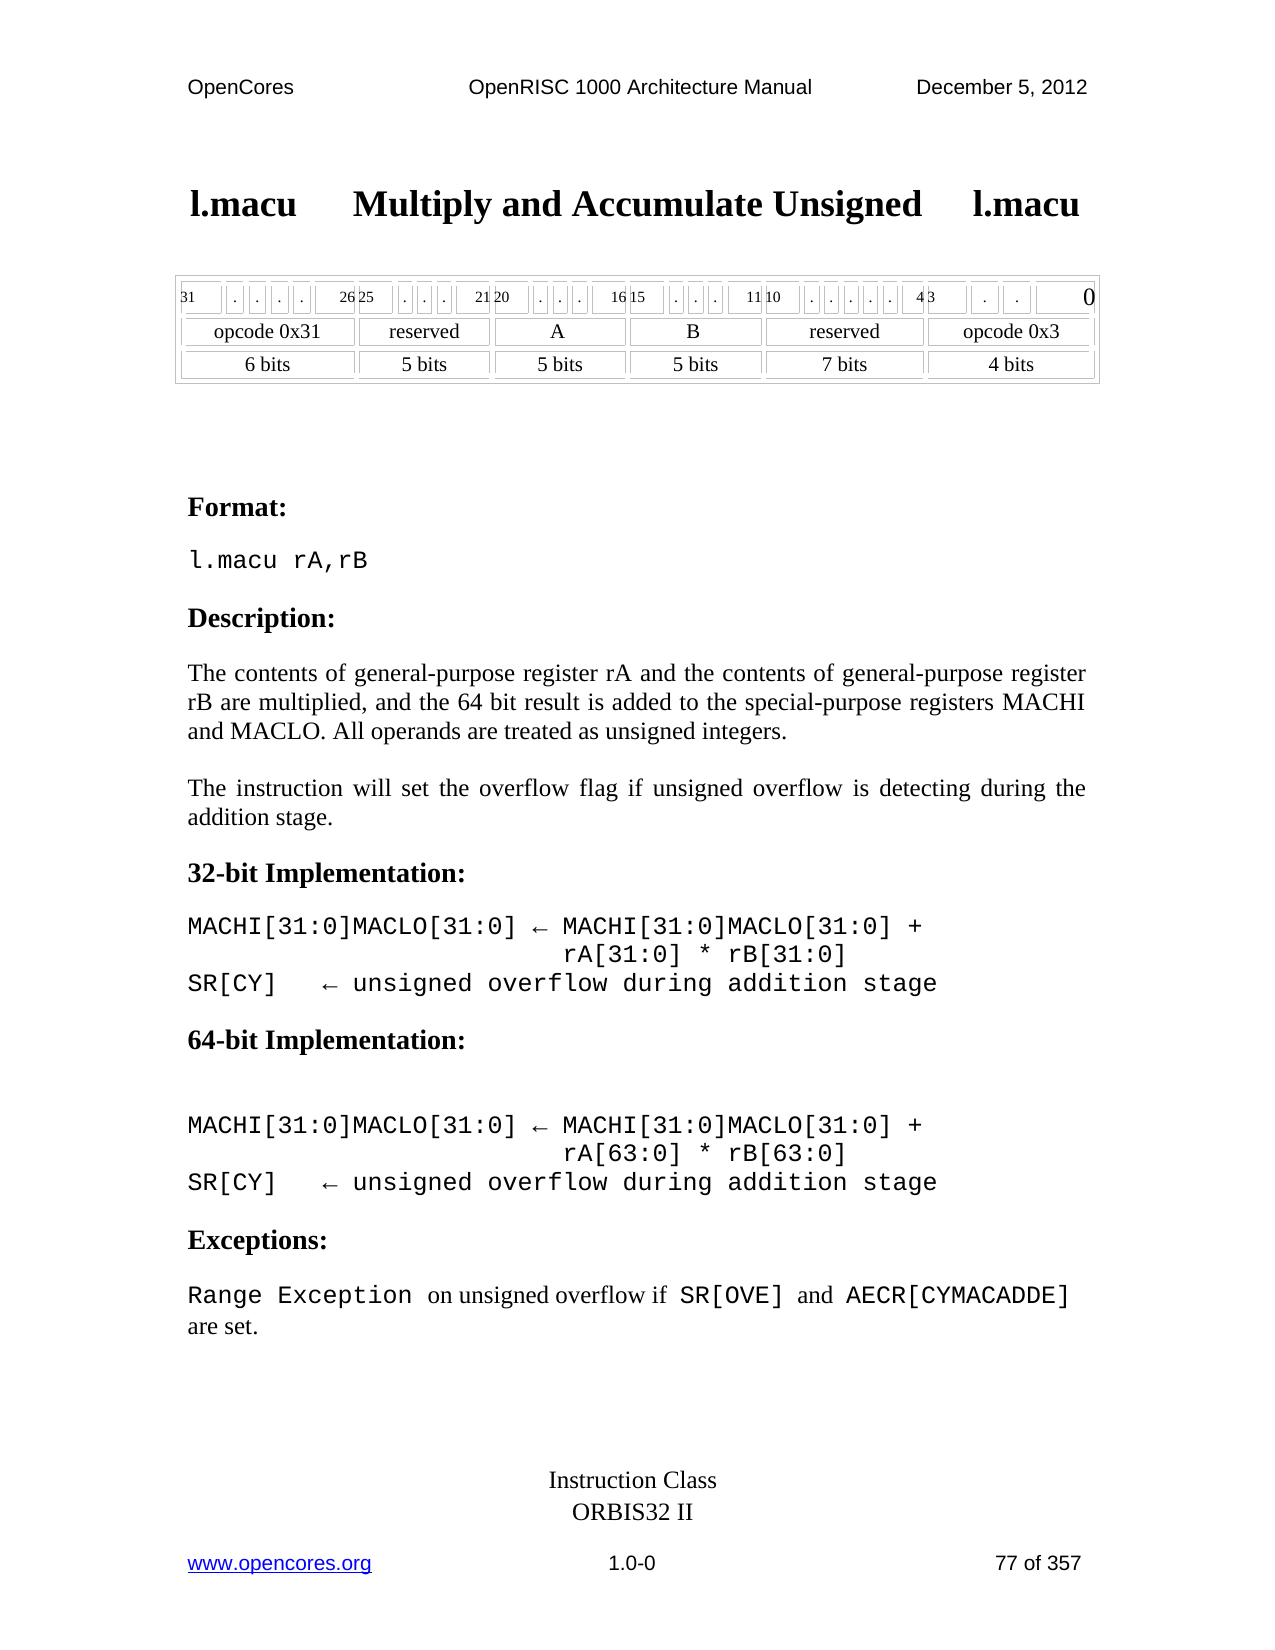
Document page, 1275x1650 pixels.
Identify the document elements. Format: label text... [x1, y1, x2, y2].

text MACHI[31:0]MACLO[31:0] ← MACHI[31:0]MACLO[31:0] + [187, 1081, 1087, 1141]
text rA[31:0] * rB[31:0] [187, 942, 1087, 970]
text 64-bit Implementation: [187, 1023, 1087, 1056]
text Exceptions: [187, 1223, 1087, 1255]
text l.macu rA,rB [187, 548, 1087, 576]
text Format: [187, 490, 1087, 523]
text Description: [187, 601, 1087, 633]
text SR[CY] ← unsigned overflow during addition stage [187, 1169, 1087, 1198]
text The instruction will set the overflow flag if unsigned overflow is detecting during the addition stage. [187, 773, 1087, 831]
text 32-bit Implementation: [187, 856, 1087, 888]
text The contents of general-purpose register rA and the contents of general-purpose register rB are multiplied, and the 64 bit result is added to the special-purpose registers MACHI and MACLO. All operands are treated as unsigned integers. [187, 658, 1087, 745]
text SR[CY] ← unsigned overflow during addition stage [187, 970, 1087, 998]
text Range Exception on unsigned overflow if SR[OVE] and AECR[CYMACADDE] are set. [187, 1280, 1087, 1340]
text MACHI[31:0]MACLO[31:0] ← MACHI[31:0]MACLO[31:0] + [187, 913, 1087, 942]
text rA[63:0] * rB[63:0] [187, 1141, 1087, 1169]
